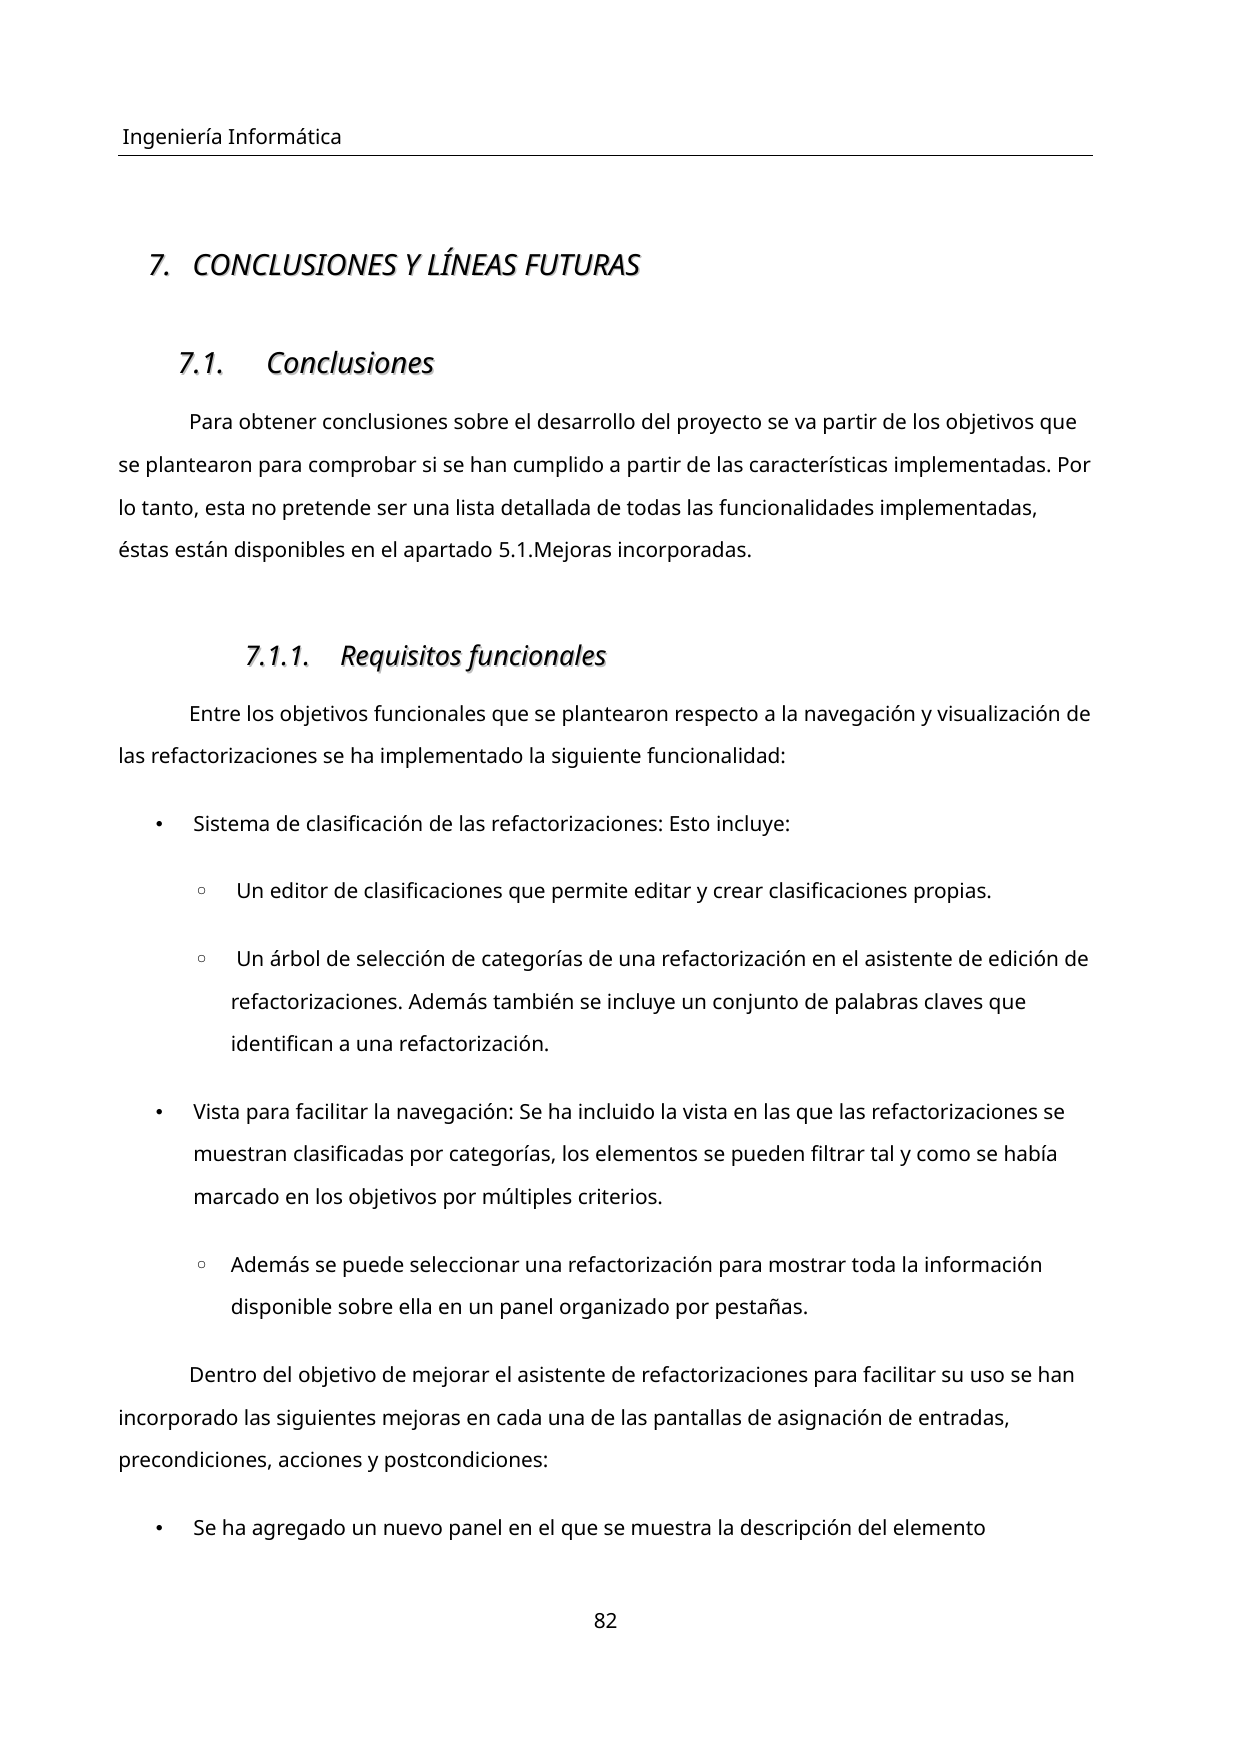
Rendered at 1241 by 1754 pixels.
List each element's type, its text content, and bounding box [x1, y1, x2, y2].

list Un editor de clasificaciones que permite editar y crear clasificaciones propias. [193, 877, 1093, 905]
list Sistema de clasificación de las refactorizaciones: Esto incluye: [156, 809, 1093, 837]
list Vista para facilitar la navegación: Se ha incluido la vista en las que las refactorizaciones se muestran clasificadas por categorías, los elementos se pueden filtrar tal y como se había marcado en los objetivos por múltiples criterios. [156, 1097, 1093, 1211]
subtitle CONCLUSIONES Y LÍNEAS FUTURAS [148, 244, 1093, 284]
subtitle Conclusiones [177, 343, 1093, 382]
text Dentro del objetivo de mejorar el asistente de refactorizaciones para facilitar su uso se han incorporado las siguientes mejoras en cada una de las pantallas de asignación de entradas, precondiciones, acciones y postcondiciones: [118, 1360, 1093, 1474]
list Se ha agregado un nuevo panel en el que se muestra la descripción del elemento [156, 1513, 1093, 1541]
list Además se puede seleccionar una refactorización para mostrar toda la información disponible sobre ella en un panel organizado por pestañas. [193, 1250, 1093, 1321]
text Entre los objetivos funcionales que se plantearon respecto a la navegación y visualización de las refactorizaciones se ha implementado la siguiente funcionalidad: [118, 699, 1093, 770]
list Un árbol de selección de categorías de una refactorización en el asistente de edición de refactorizaciones. Además también se incluye un conjunto de palabras claves que identifican a una refactorización. [193, 944, 1093, 1058]
subtitle Requisitos funcionales [310, 637, 1093, 674]
text Para obtener conclusiones sobre el desarrollo del proyecto se va partir de los objetivos que se plantearon para comprobar si se han cumplido a partir de las características implementadas. Por lo tanto, esta no pretende ser una lista detallada de todas las funcionalidades implementadas, éstas están disponibles en el apartado 5.1.Mejoras incorporadas. [118, 407, 1093, 564]
